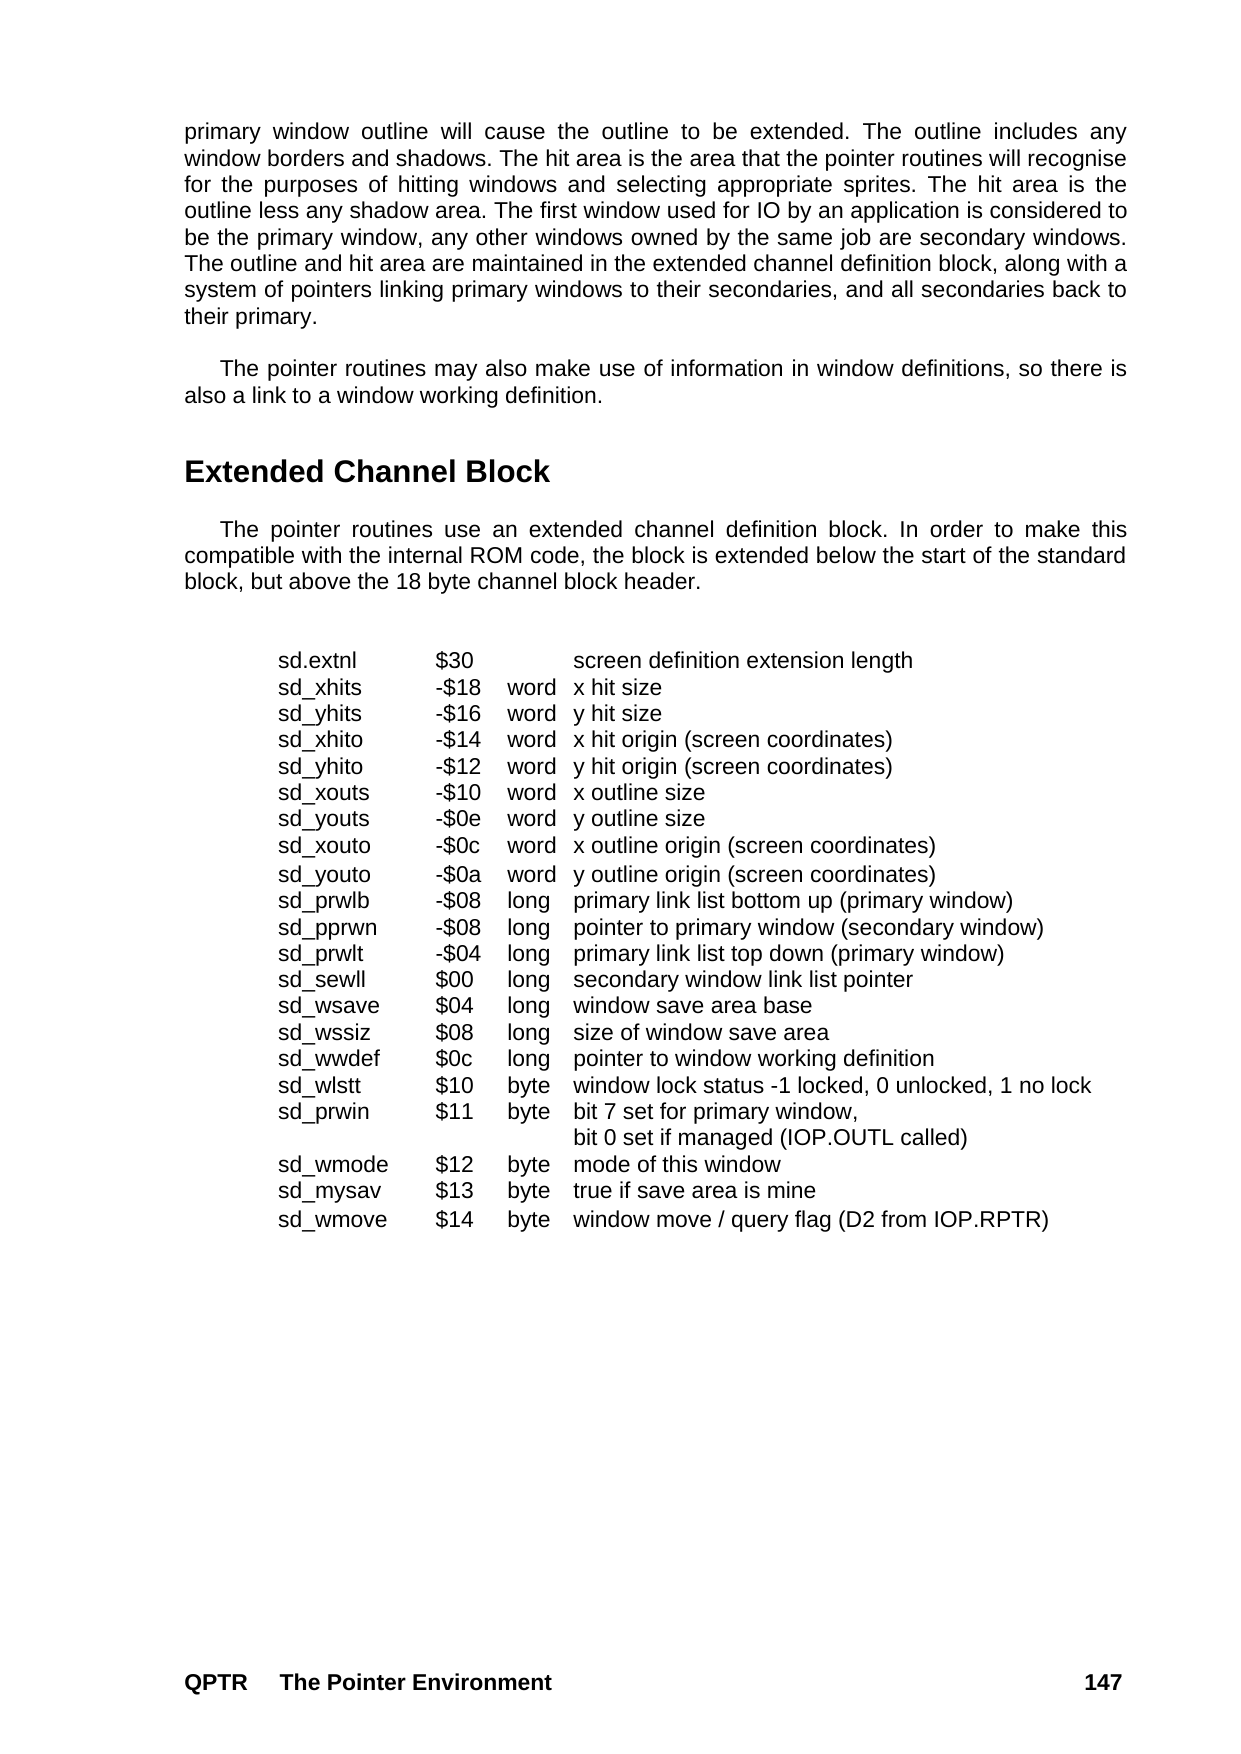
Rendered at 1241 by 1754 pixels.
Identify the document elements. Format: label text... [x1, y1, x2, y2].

table_cell -$0a [400, 858, 494, 887]
table_cell -$12 [400, 753, 494, 779]
table_cell sd_prwlb [243, 887, 400, 913]
table_cell [494, 1124, 562, 1151]
table_cell secondary window link list pointer [562, 966, 1109, 992]
table_cell long [494, 993, 562, 1019]
table_cell sd_wmode [243, 1151, 400, 1177]
table_cell bit 0 set if managed (IOP.OUTL called) [562, 1124, 1109, 1151]
table_cell y hit size [562, 700, 1109, 726]
table_cell long [494, 1019, 562, 1045]
table_cell word [494, 700, 562, 726]
table_cell sd_pprwn [243, 914, 400, 940]
table_cell word [494, 805, 562, 832]
table_cell $04 [400, 993, 494, 1019]
table_cell word [494, 726, 562, 753]
table_cell sd_xouto [243, 832, 400, 858]
table_header $30 [400, 647, 494, 674]
table_cell pointer to window working definition [562, 1045, 1109, 1072]
table_header screen definition extension length [562, 647, 1109, 674]
table_cell -$16 [400, 700, 494, 726]
table_cell long [494, 940, 562, 966]
table_cell sd_xhito [243, 726, 400, 753]
table_cell long [494, 1045, 562, 1072]
table_cell $00 [400, 966, 494, 992]
table_cell $11 [400, 1098, 494, 1124]
table_cell -$0e [400, 805, 494, 832]
table_header [494, 647, 562, 674]
table_cell $08 [400, 1019, 494, 1045]
table_cell x hit origin (screen coordinates) [562, 726, 1109, 753]
table_cell $13 [400, 1177, 494, 1203]
table_cell [243, 1124, 400, 1151]
table_cell word [494, 674, 562, 700]
table_header sd.extnl [243, 647, 400, 674]
table_cell y hit origin (screen coordinates) [562, 753, 1109, 779]
table_cell word [494, 858, 562, 887]
table_cell sd_wlstt [243, 1072, 400, 1098]
text The pointer routines use an extended channel definition block. In order to make this compatible with the internal ROM code, the block is extended below the start of the standard block, but above the 18 byte channel block header. [184, 516, 1128, 594]
table_cell x hit size [562, 674, 1109, 700]
table_cell byte [494, 1098, 562, 1124]
table_cell byte [494, 1072, 562, 1098]
table_cell sd_yhito [243, 753, 400, 779]
table_cell sd_youto [243, 858, 400, 887]
table_cell long [494, 914, 562, 940]
table_cell byte [494, 1177, 562, 1203]
table_cell y outline size [562, 805, 1109, 832]
table_cell window move / query flag (D2 from IOP.RPTR) [562, 1203, 1109, 1232]
table_cell sd_wsave [243, 993, 400, 1019]
table_cell sd_wmove [243, 1203, 400, 1232]
table_cell window lock status -1 locked, 0 unlocked, 1 no lock [562, 1072, 1109, 1098]
table_cell x outline origin (screen coordinates) [562, 832, 1109, 858]
table_cell primary link list top down (primary window) [562, 940, 1109, 966]
table_cell -$08 [400, 887, 494, 913]
table_cell $14 [400, 1203, 494, 1232]
table_cell -$08 [400, 914, 494, 940]
table_cell sd_yhits [243, 700, 400, 726]
table_cell -$10 [400, 779, 494, 805]
table_cell $12 [400, 1151, 494, 1177]
table_cell byte [494, 1203, 562, 1232]
table_cell bit 7 set for primary window, [562, 1098, 1109, 1124]
table_cell sd_xhits [243, 674, 400, 700]
table_cell sd_prwlt [243, 940, 400, 966]
table_cell word [494, 779, 562, 805]
table_cell sd_sewll [243, 966, 400, 992]
table_cell true if save area is mine [562, 1177, 1109, 1203]
table_cell word [494, 832, 562, 858]
table_cell size of window save area [562, 1019, 1109, 1045]
table_cell sd_prwin [243, 1098, 400, 1124]
subtitle Extended Channel Block [184, 453, 1128, 489]
table_cell sd_xouts [243, 779, 400, 805]
table_cell word [494, 753, 562, 779]
table_cell primary link list bottom up (primary window) [562, 887, 1109, 913]
table_cell -$14 [400, 726, 494, 753]
table_cell -$18 [400, 674, 494, 700]
text The pointer routines may also make use of information in window definitions, so there is also a link to a window working definition. [184, 355, 1128, 408]
table_cell $10 [400, 1072, 494, 1098]
table_cell sd_youts [243, 805, 400, 832]
table_cell pointer to primary window (secondary window) [562, 914, 1109, 940]
table_cell long [494, 887, 562, 913]
table_cell window save area base [562, 993, 1109, 1019]
table_cell long [494, 966, 562, 992]
table_cell sd_wssiz [243, 1019, 400, 1045]
table_cell byte [494, 1151, 562, 1177]
table_cell sd_mysav [243, 1177, 400, 1203]
table_cell -$04 [400, 940, 494, 966]
table_cell [400, 1124, 494, 1151]
table_cell sd_wwdef [243, 1045, 400, 1072]
table_cell mode of this window [562, 1151, 1109, 1177]
text primary window outline will cause the outline to be extended. The outline includes any window borders and shadows. The hit area is the area that the pointer routines will recognise for the purposes of hitting windows and selecting appropriate sprites. The hit area is the outline less any shadow area. The first window used for IO by an application is considered to be the primary window, any other windows owned by the same job are secondary windows. The outline and hit area are maintained in the extended channel definition block, along with a system of pointers linking primary windows to their secondaries, and all secondaries back to their primary. [184, 118, 1128, 329]
table_cell -$0c [400, 832, 494, 858]
table_cell y outline origin (screen coordinates) [562, 858, 1109, 887]
table_cell x outline size [562, 779, 1109, 805]
table_cell $0c [400, 1045, 494, 1072]
